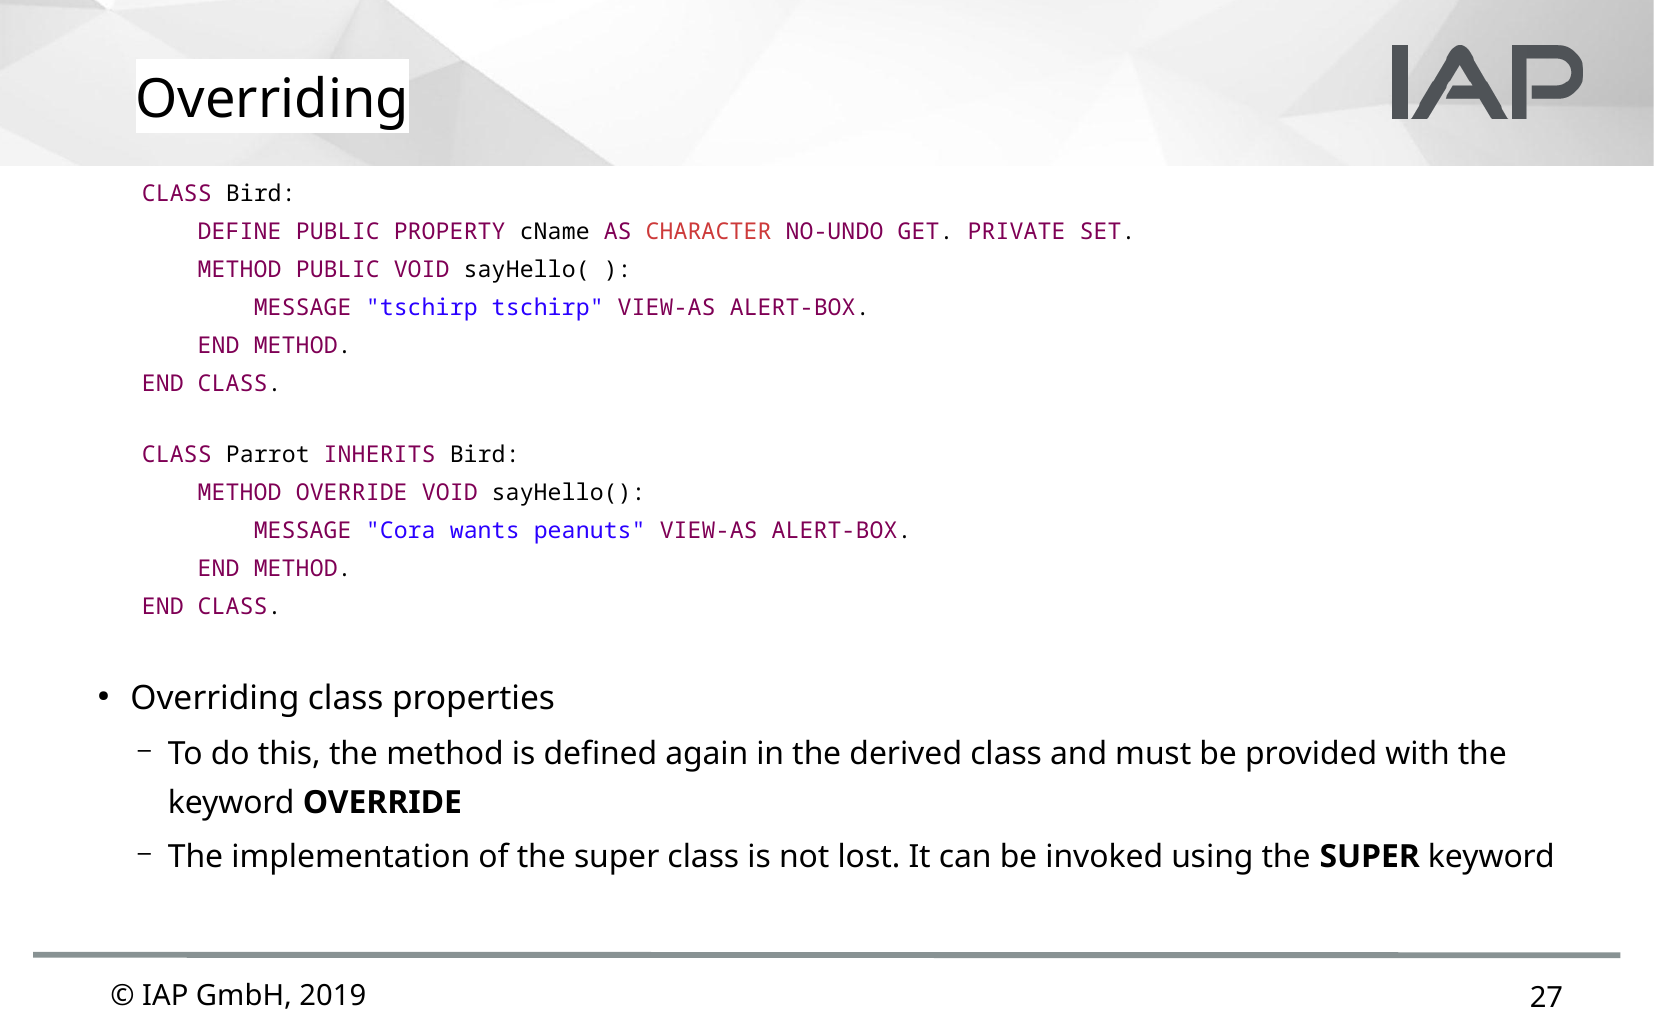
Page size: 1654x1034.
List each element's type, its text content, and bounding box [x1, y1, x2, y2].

title Overriding [135, 41, 1264, 152]
list Overriding class properties To do this, the method is defined again in the derived class and must be provided with the keyword OVERRIDE The implementation of the super class is not lost. It can be invoked using the SUPER keyword [82, 667, 1571, 916]
picture [0, 0, 1654, 166]
list CLASS Bird: DEFINE PUBLIC PROPERTY cName AS CHARACTER NO-UNDO GET. PRIVATE SET. METHOD PUBLIC VOID sayHello( ): MESSAGE "tschirp tschirp" VIEW-AS ALERT-BOX. END METHOD. END CLASS. CLASS Parrot INHERITS Bird: METHOD OVERRIDE VOID sayHello(): MESSAGE "Cora wants peanuts" VIEW-AS ALERT-BOX. END METHOD. END CLASS. [141, 177, 1630, 626]
